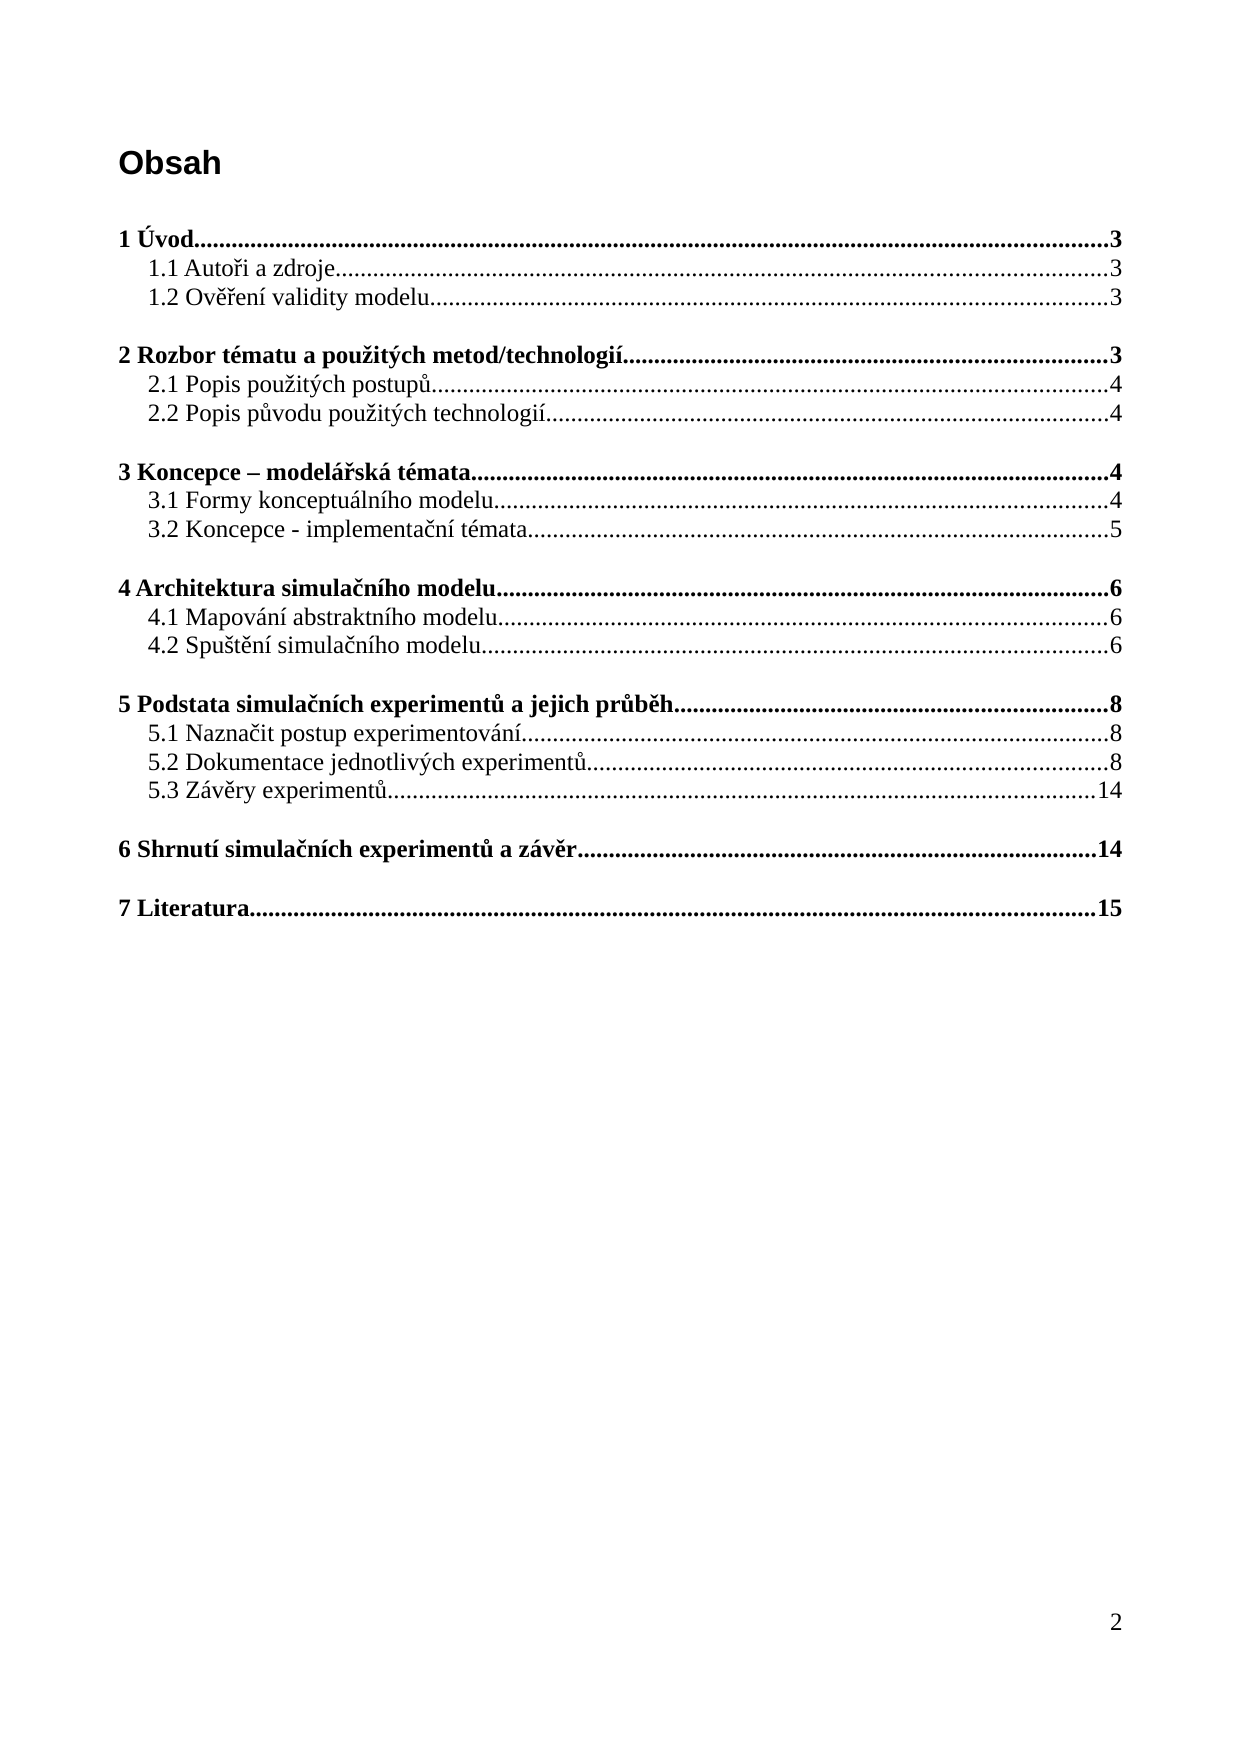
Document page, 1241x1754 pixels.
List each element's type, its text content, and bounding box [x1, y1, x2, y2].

text 1.2 Ověření validity modelu 3 [148, 282, 1122, 310]
text 3.2 Koncepce - implementační témata 5 [148, 514, 1122, 543]
text 5.2 Dokumentace jednotlivých experimentů 8 [148, 747, 1122, 775]
subtitle Obsah [118, 143, 1122, 182]
text 4.1 Mapování abstraktního modelu 6 [148, 602, 1122, 630]
text 5.3 Závěry experimentů 14 [148, 775, 1122, 804]
text 1.1 Autoři a zdroje 3 [148, 253, 1122, 282]
text 2.2 Popis původu použitých technologií 4 [148, 398, 1122, 427]
text 2.1 Popis použitých postupů 4 [148, 369, 1122, 398]
text 5.1 Naznačit postup experimentování 8 [148, 718, 1122, 747]
text 7 Literatura 15 [118, 893, 1122, 922]
text 3.1 Formy konceptuálního modelu 4 [148, 485, 1122, 514]
text 4 Architektura simulačního modelu 6 [118, 573, 1122, 602]
text 1 Úvod 3 [118, 224, 1122, 253]
text 2 Rozbor tématu a použitých metod/technologií 3 [118, 340, 1122, 369]
text 4.2 Spuštění simulačního modelu 6 [148, 630, 1122, 659]
text 3 Koncepce – modelářská témata 4 [118, 457, 1122, 485]
text 5 Podstata simulačních experimentů a jejich průběh 8 [118, 689, 1122, 718]
text 6 Shrnutí simulačních experimentů a závěr 14 [118, 834, 1122, 863]
